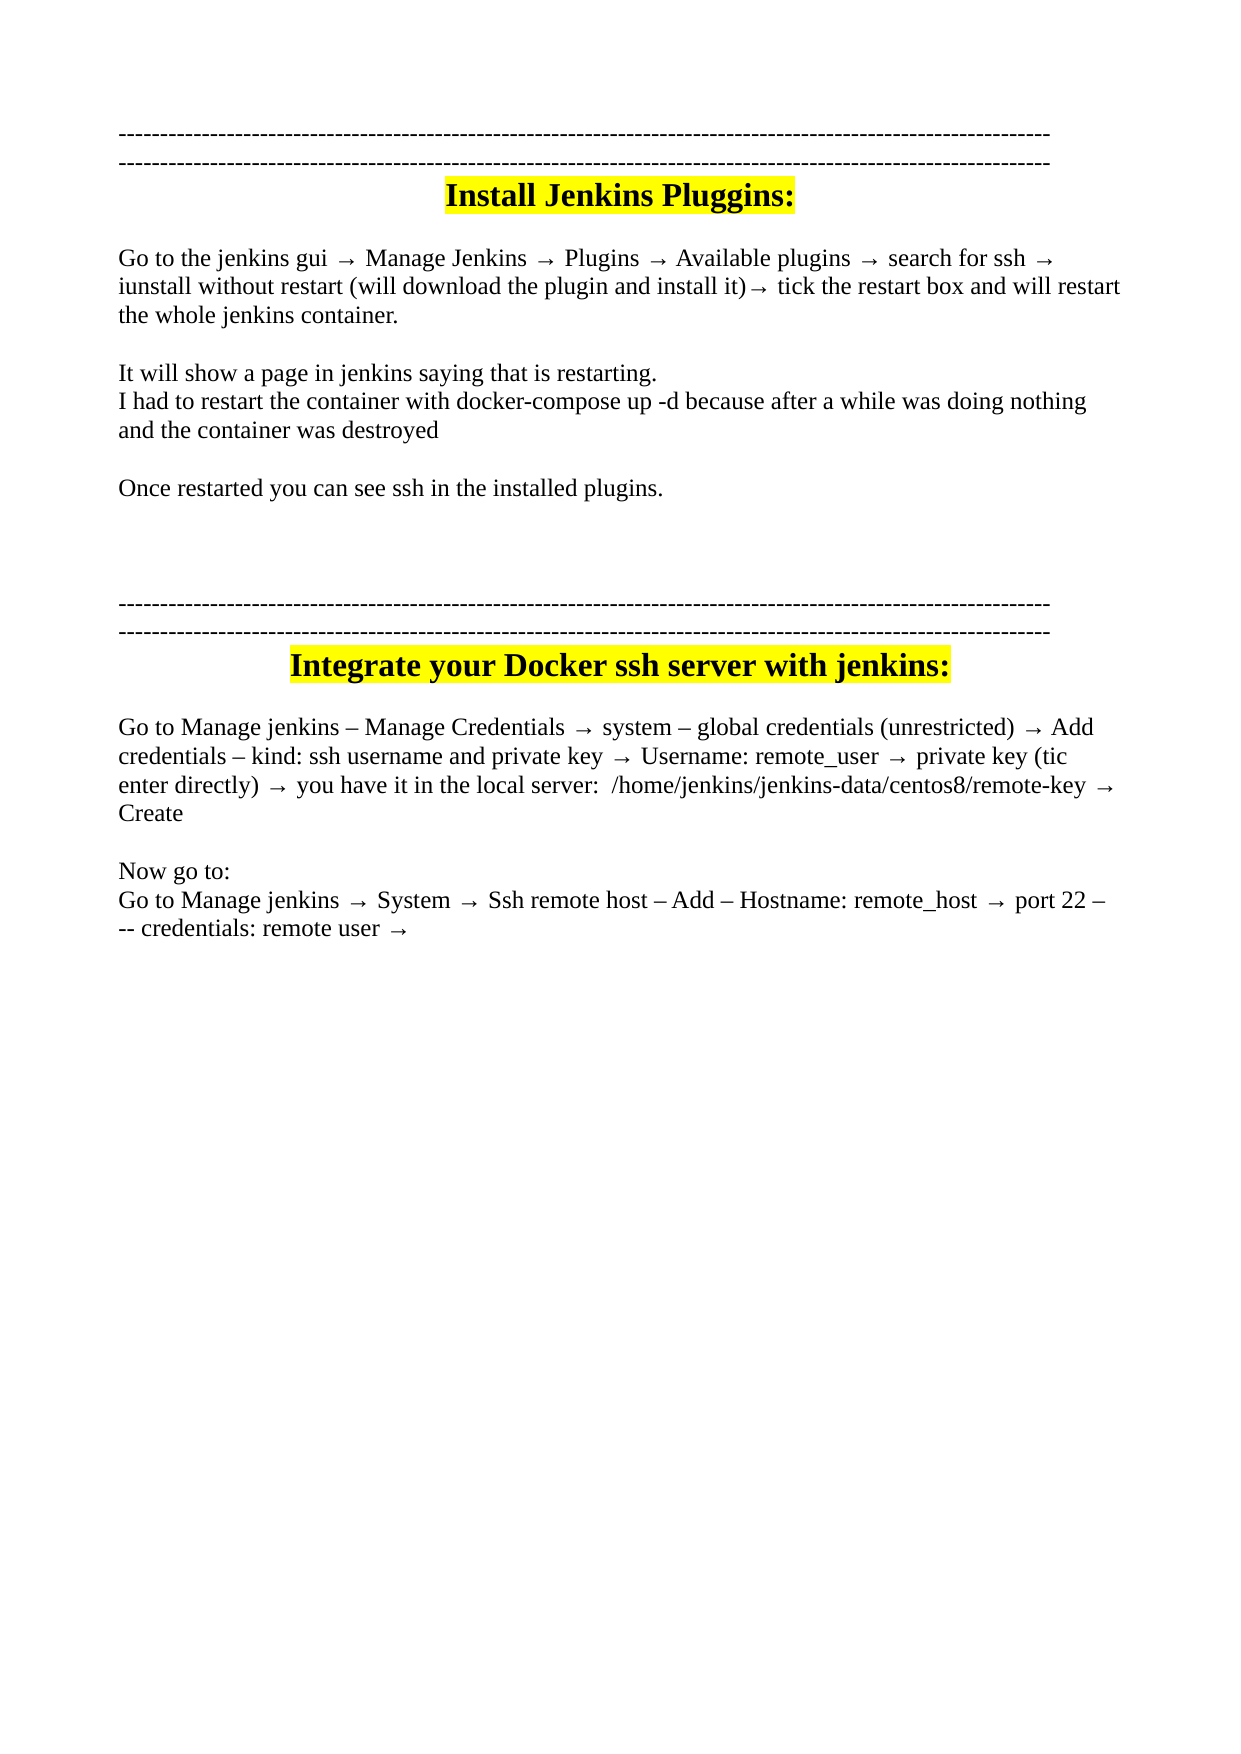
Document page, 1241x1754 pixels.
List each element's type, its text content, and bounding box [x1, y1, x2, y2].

text ---------------------------------------------------------------------------------------------------------------- [118, 147, 1122, 176]
text ---------------------------------------------------------------------------------------------------------------- [118, 588, 1122, 616]
text Now go to: [118, 856, 1122, 885]
text It will show a page in jenkins saying that is restarting. [118, 358, 1122, 386]
text Once restarted you can see ssh in the installed plugins. [118, 473, 1122, 501]
text Go to Manage jenkins → System → Ssh remote host – Add – Hostname: remote_host → port 22 – [118, 885, 1122, 913]
text I had to restart the container with docker-compose up -d because after a while was doing nothing and the container was destroyed [118, 386, 1122, 444]
text ---------------------------------------------------------------------------------------------------------------- [118, 616, 1122, 645]
text Integrate your Docker ssh server with jenkins: [118, 645, 1122, 683]
text Install Jenkins Pluggins: [118, 176, 1122, 214]
text Go to the jenkins gui → Manage Jenkins → Plugins → Available plugins → search for ssh → iunstall without restart (will download the plugin and install it)→ tick the restart box and will restart the whole jenkins container. [118, 243, 1122, 329]
text ---------------------------------------------------------------------------------------------------------------- [118, 118, 1122, 147]
text Go to Manage jenkins – Manage Credentials → system – global credentials (unrestricted) → Add credentials – kind: ssh username and private key → Username: remote_user → private key (tic enter directly) → you have it in the local server: /home/jenkins/jenkins-data/centos8/remote-key → Create [118, 712, 1122, 827]
text -- credentials: remote user → [118, 913, 1122, 942]
